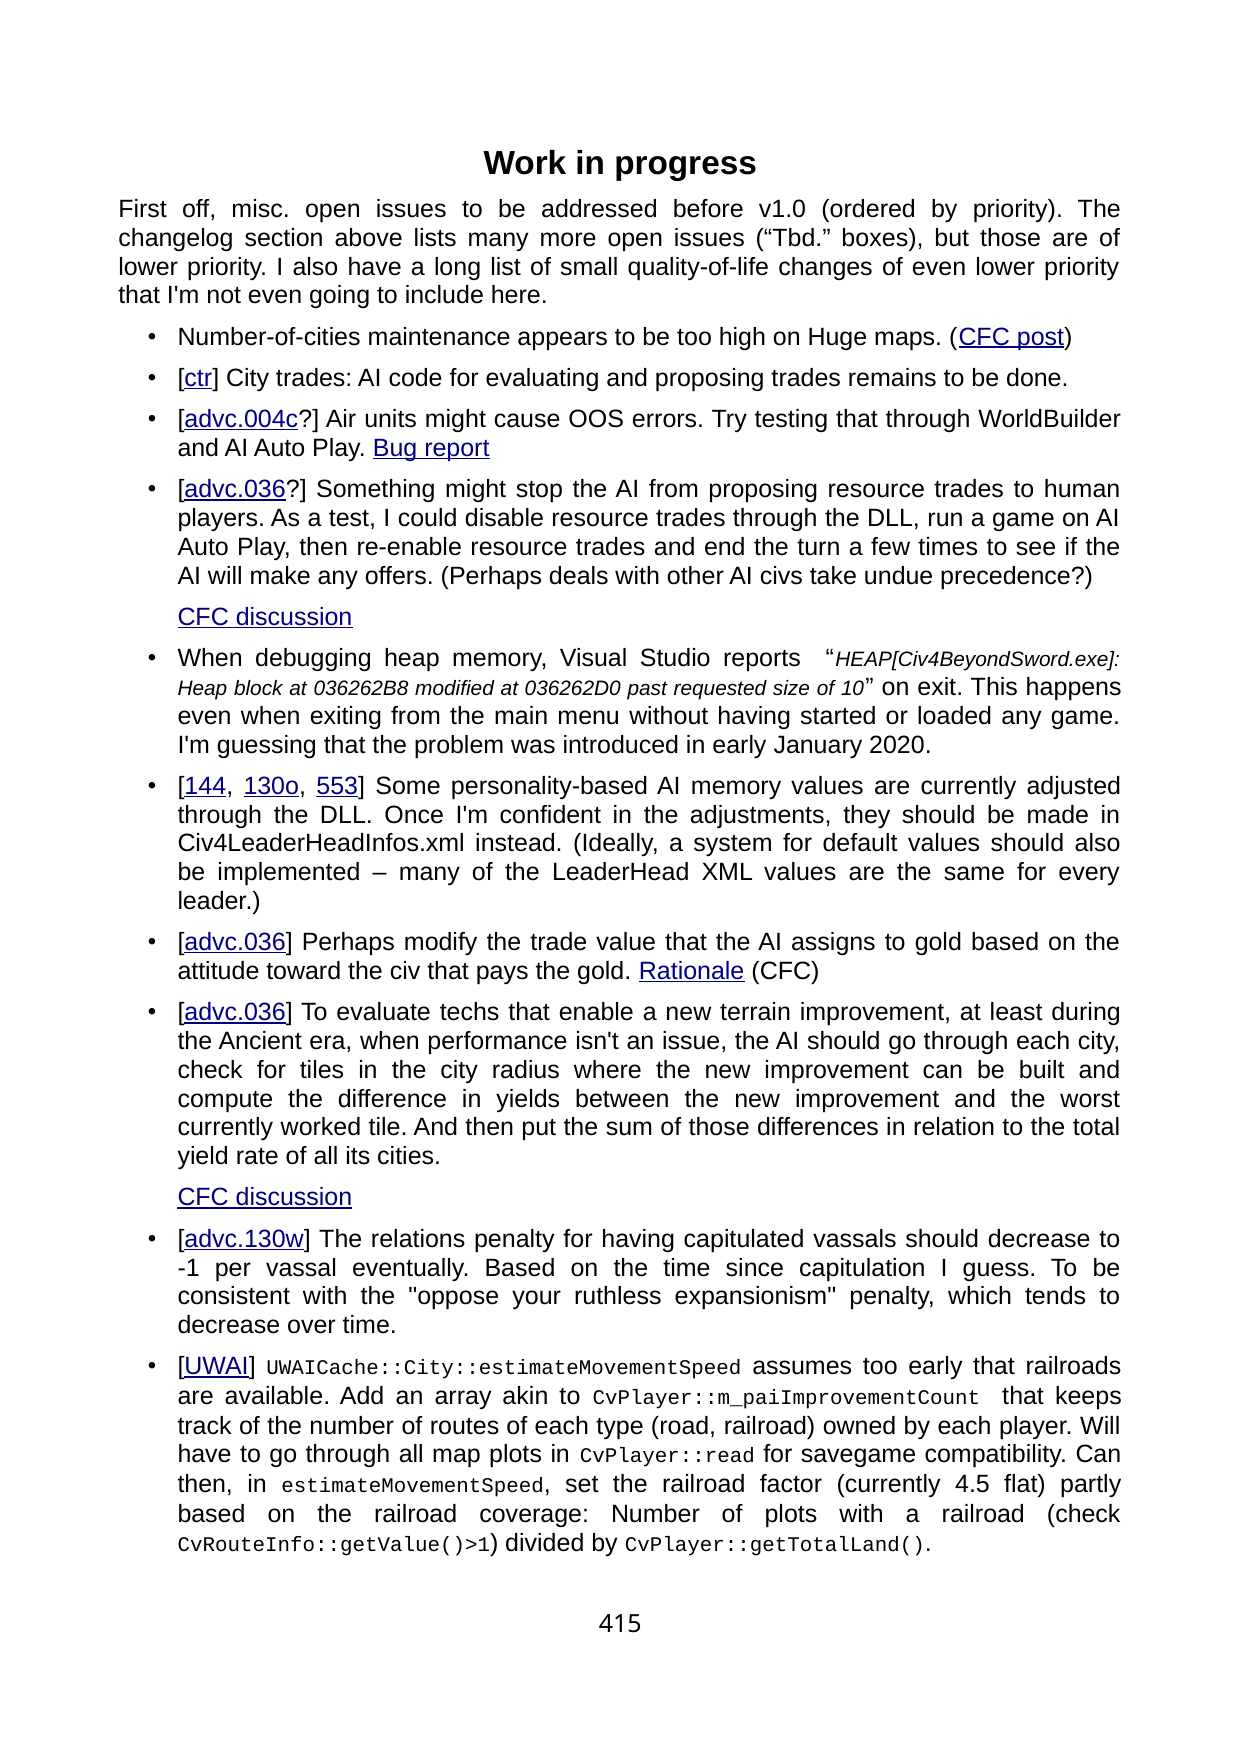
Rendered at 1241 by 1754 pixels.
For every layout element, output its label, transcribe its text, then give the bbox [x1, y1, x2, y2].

list When debugging heap memory, Visual Studio reports “HEAP[Civ4BeyondSword.exe]: Heap block at 036262B8 modified at 036262D0 past requested size of 10” on exit. This happens even when exiting from the main menu without having started or loaded any game. I'm guessing that the problem was introduced in early January 2020. [148, 643, 1122, 758]
list [UWAI] UWAICache::City::estimateMovementSpeed assumes too early that railroads are available. Add an array akin to CvPlayer::m_paiImprovementCount that keeps track of the number of routes of each type (road, railroad) owned by each player. Will have to go through all map plots in CvPlayer::read for savegame compatibility. Can then, in estimateMovementSpeed, set the railroad factor (currently 4.5 flat) partly based on the railroad coverage: Number of plots with a railroad (check CvRouteInfo::getValue()>1) divided by CvPlayer::getTotalLand(). [148, 1351, 1122, 1557]
list CFC discussion [148, 602, 1122, 631]
list Number-of-cities maintenance appears to be too high on Huge maps. (CFC post) [148, 322, 1122, 350]
text First off, misc. open issues to be addressed before v1.0 (ordered by priority). The changelog section above lists many more open issues (“Tbd.” boxes), but those are of lower priority. I also have a long list of small quality-of-life changes of even lower priority that I'm not even going to include here. [118, 194, 1122, 309]
list [advc.004c?] Air units might cause OOS errors. Try testing that through WorldBuilder and AI Auto Play. Bug report [148, 404, 1122, 462]
list [advc.036] To evaluate techs that enable a new terrain improvement, at least during the Ancient era, when performance isn't an issue, the AI should go through each city, check for tiles in the city radius where the new improvement can be built and compute the difference in yields between the new improvement and the worst currently worked tile. And then put the sum of those differences in relation to the total yield rate of all its cities. [148, 997, 1122, 1170]
list [advc.036?] Something might stop the AI from proposing resource trades to human players. As a test, I could disable resource trades through the DLL, run a game on AI Auto Play, then re-enable resource trades and end the turn a few times to see if the AI will make any offers. (Perhaps deals with other AI civs take undue precedence?) [148, 474, 1122, 589]
list [ctr] City trades: AI code for evaluating and proposing trades remains to be done. [148, 363, 1122, 392]
list [advc.130w] The relations penalty for having capitulated vassals should decrease to ‑1 per vassal eventually. Based on the time since capitulation I guess. To be consistent with the "oppose your ruthless expansionism" penalty, which tends to decrease over time. [148, 1224, 1122, 1339]
list [advc.036] Perhaps modify the trade value that the AI assigns to gold based on the attitude toward the civ that pays the gold. Rationale (CFC) [148, 927, 1122, 985]
list [144, 130o, 553] Some personality-based AI memory values are currently adjusted through the DLL. Once I'm confident in the adjustments, they should be made in Civ4LeaderHeadInfos.xml instead. (Ideally, a system for default values should also be implemented – many of the LeaderHead XML values are the same for every leader.) [148, 771, 1122, 915]
subtitle Work in progress [118, 143, 1122, 182]
list CFC discussion [148, 1182, 1122, 1211]
